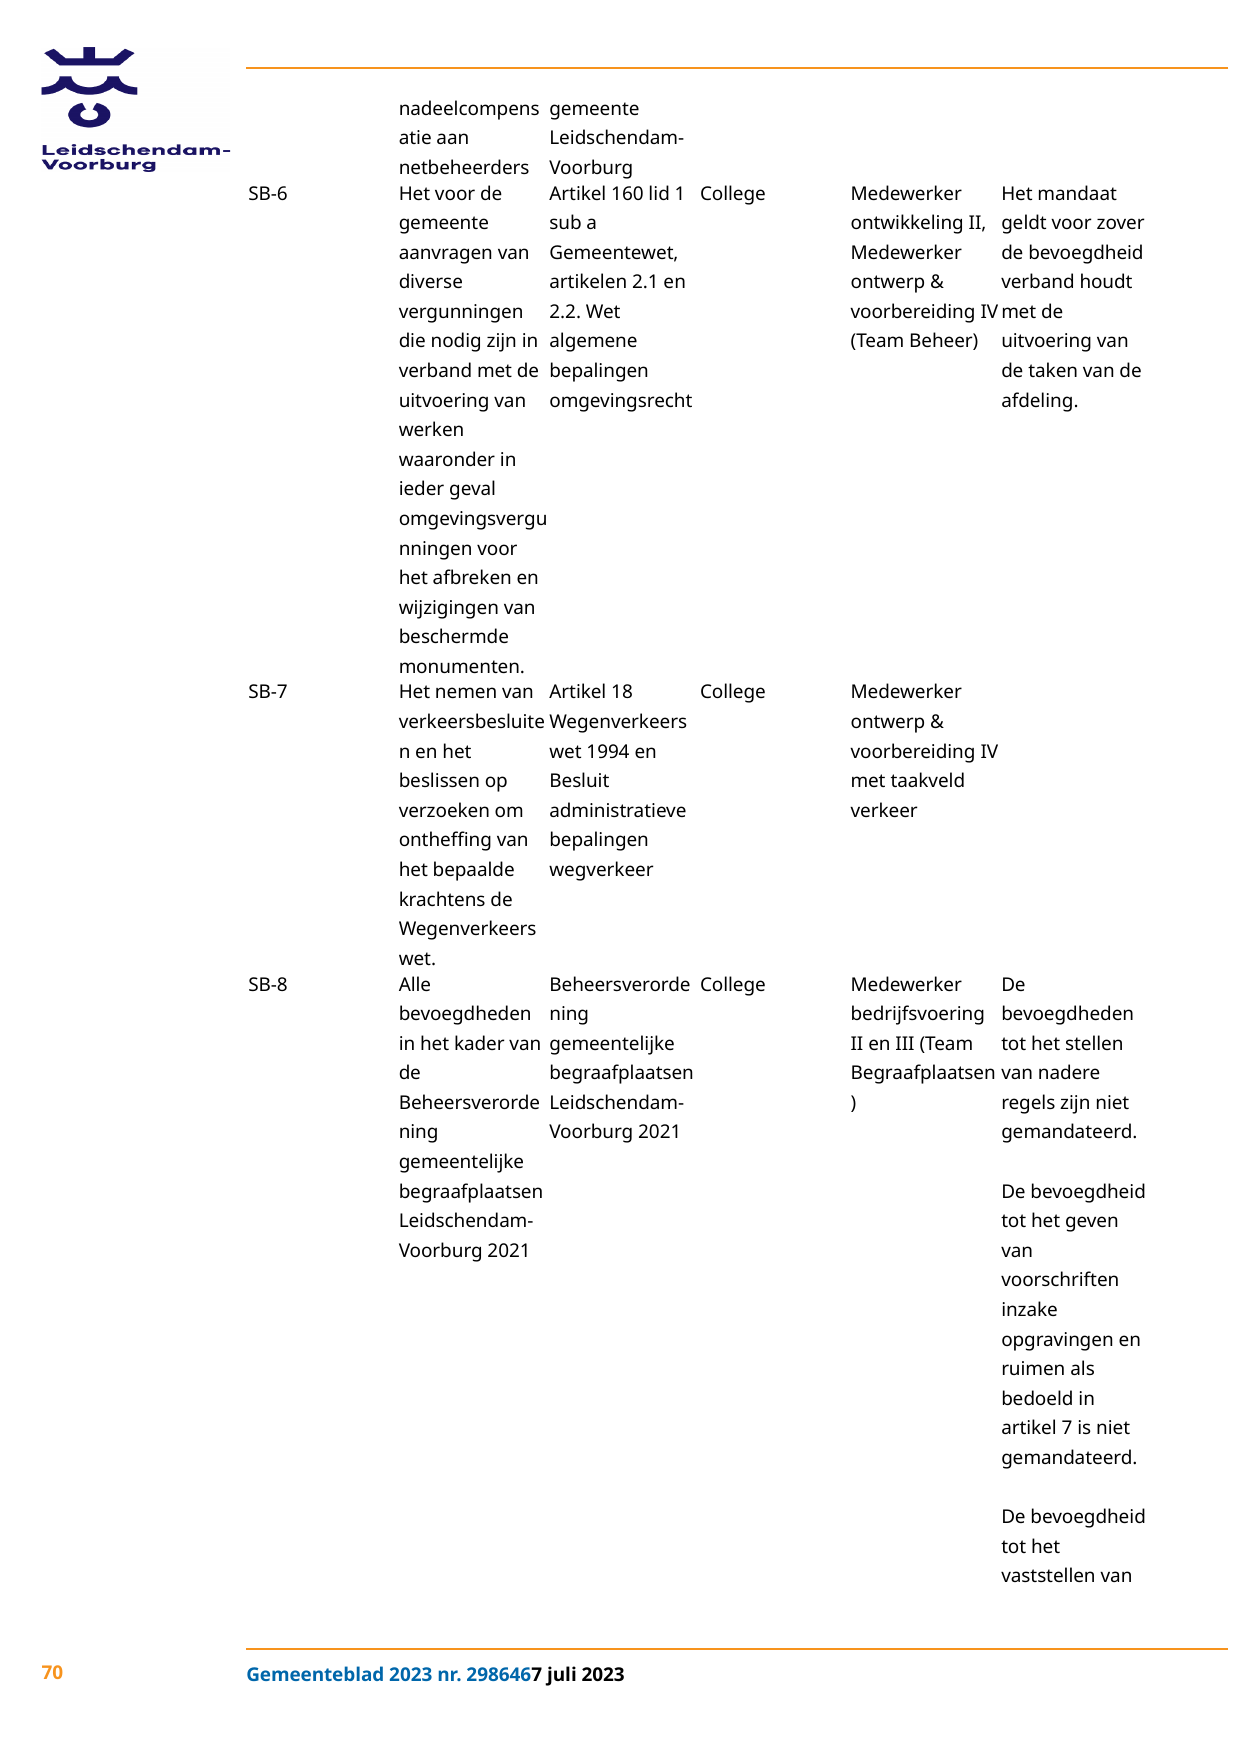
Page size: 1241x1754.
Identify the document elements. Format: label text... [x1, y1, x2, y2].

table_cell gemeente Leidschendam-Voorburg [549, 95, 700, 180]
table_cell Alle bevoegdheden in het kader van de Beheersverordening gemeentelijke begraafplaatsen Leidschendam-Voorburg 2021 [399, 971, 549, 1588]
table_cell Medewerker ontwerp & voorbereiding IV met taakveld verkeer [850, 679, 1001, 971]
table_cell Beheersverordening gemeentelijke begraafplaatsen Leidschendam-Voorburg 2021 [549, 971, 700, 1588]
table_cell SB-6 [248, 180, 398, 679]
table_cell College [700, 971, 850, 1588]
table_cell [850, 95, 1001, 180]
table_cell Medewerker bedrijfsvoering II en III (Team Begraafplaatsen) [850, 971, 1001, 1588]
table_cell Het voor de gemeente aanvragen van diverse vergunningen die nodig zijn in verband met de uitvoering van werken waaronder in ieder geval omgevingsvergunningen voor het afbreken en wijzigingen van beschermde monumenten. [399, 180, 549, 679]
table_cell [248, 95, 398, 180]
table_cell SB-8 [248, 971, 398, 1588]
table_cell Artikel 18 Wegenverkeerswet 1994 en Besluit administratieve bepalingen wegverkeer [549, 679, 700, 971]
table_cell Het mandaat geldt voor zover de bevoegdheid verband houdt met de uitvoering van de taken van de afdeling. [1001, 180, 1152, 679]
table_cell Het nemen van verkeersbesluiten en het beslissen op verzoeken om ontheffing van het bepaalde krachtens de Wegenverkeerswet. [399, 679, 549, 971]
table_cell College [700, 679, 850, 971]
table_cell [700, 95, 850, 180]
table_cell [1001, 95, 1152, 180]
table_cell SB-7 [248, 679, 398, 971]
table_cell nadeelcompensatie aan netbeheerders [399, 95, 549, 180]
table_cell Medewerker ontwikkeling II, Medewerker ontwerp & voorbereiding IV (Team Beheer) [850, 180, 1001, 679]
picture [41, 47, 231, 172]
table_cell Artikel 160 lid 1 sub a Gemeentewet, artikelen 2.1 en 2.2. Wet algemene bepalingen omgevingsrecht [549, 180, 700, 679]
table_cell De bevoegdheden tot het stellen van nadere regels zijn niet gemandateerd. De bevoegdheid tot het geven van voorschriften inzake opgravingen en ruimen als bedoeld in artikel 7 is niet gemandateerd. De bevoegdheid tot het vaststellen van [1001, 971, 1152, 1588]
table_cell [1001, 679, 1152, 971]
table_cell College [700, 180, 850, 679]
